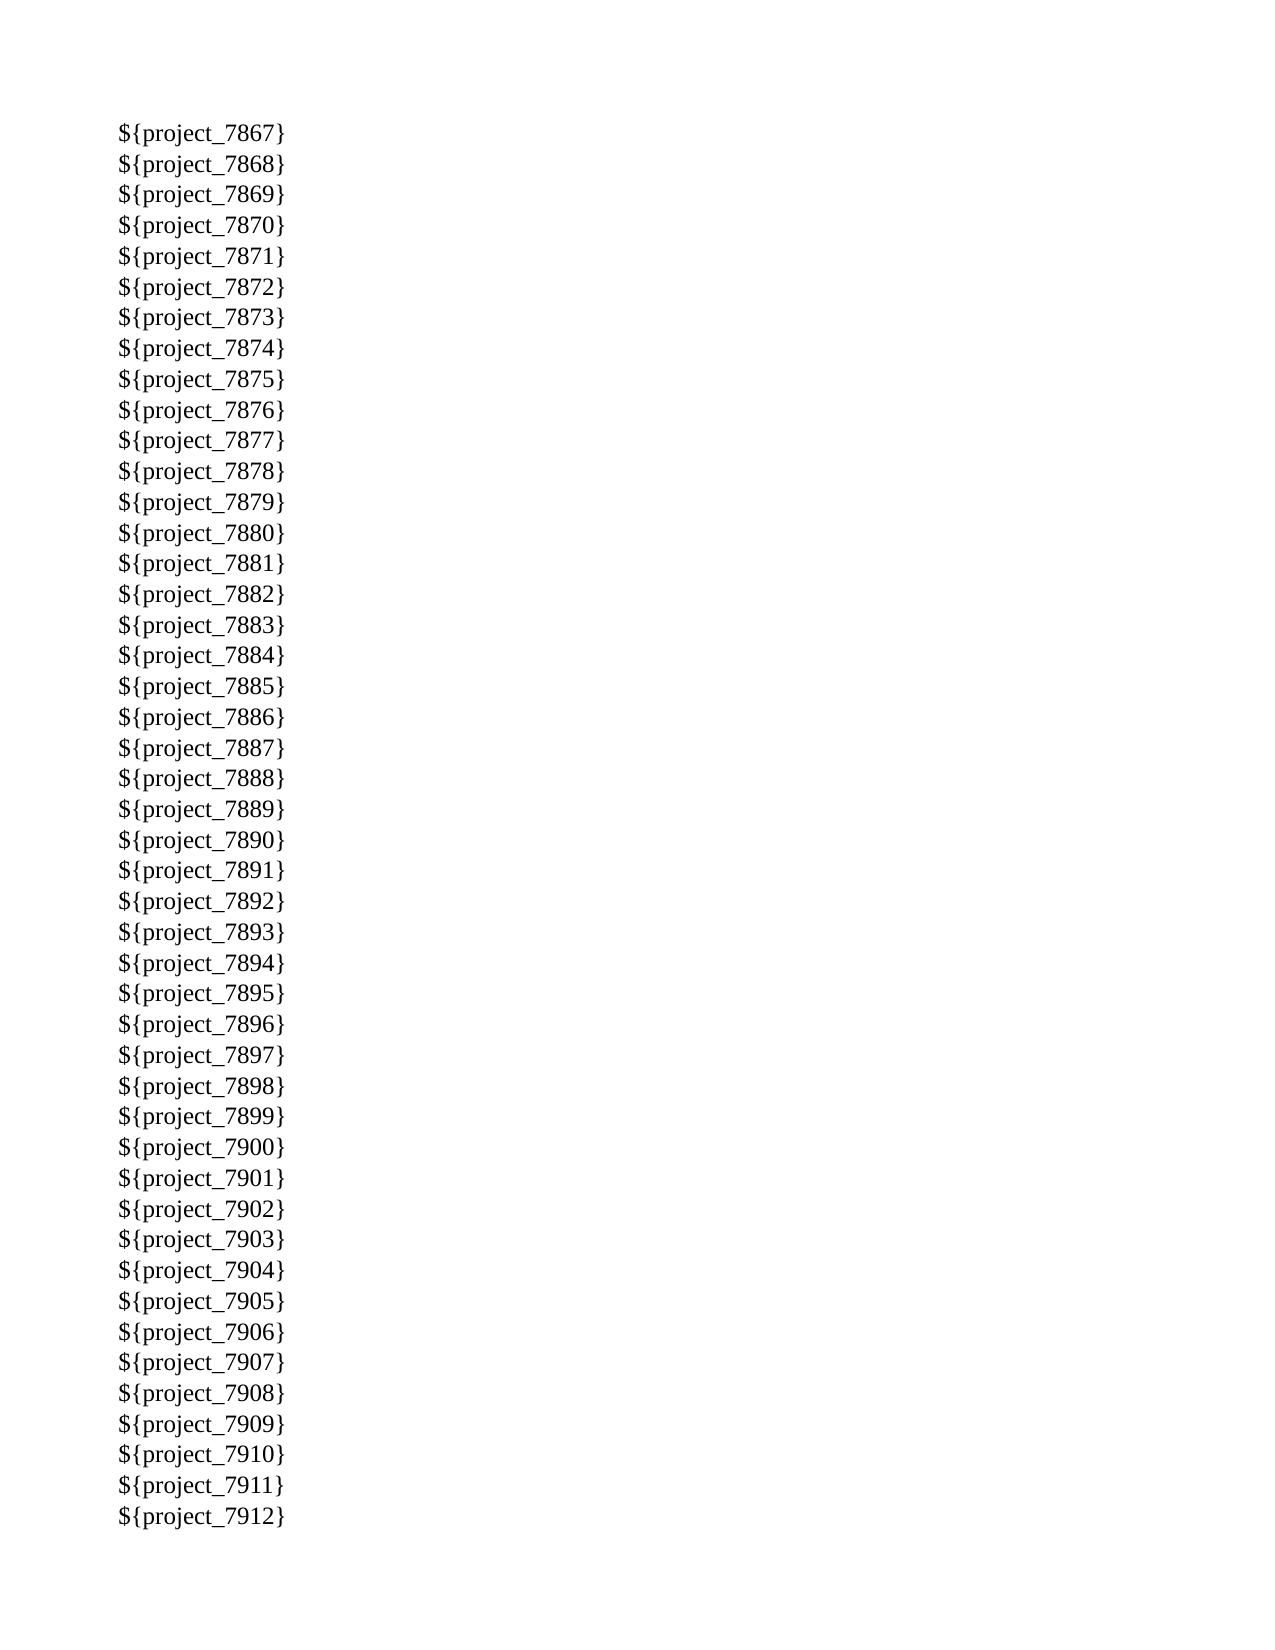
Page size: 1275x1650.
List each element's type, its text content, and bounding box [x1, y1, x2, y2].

text ${project_7904} [118, 1255, 1157, 1284]
text ${project_7871} [118, 241, 1157, 270]
text ${project_7908} [118, 1378, 1157, 1407]
text ${project_7877} [118, 425, 1157, 454]
text ${project_7881} [118, 548, 1157, 577]
text ${project_7886} [118, 702, 1157, 731]
text ${project_7909} [118, 1409, 1157, 1437]
text ${project_7895} [118, 978, 1157, 1007]
text ${project_7900} [118, 1132, 1157, 1161]
text ${project_7905} [118, 1286, 1157, 1314]
text ${project_7893} [118, 917, 1157, 946]
text ${project_7867} [118, 118, 1157, 147]
text ${project_7889} [118, 794, 1157, 823]
text ${project_7902} [118, 1194, 1157, 1222]
text ${project_7885} [118, 671, 1157, 700]
text ${project_7870} [118, 210, 1157, 239]
text ${project_7874} [118, 333, 1157, 362]
text ${project_7906} [118, 1317, 1157, 1345]
text ${project_7873} [118, 302, 1157, 331]
text ${project_7888} [118, 763, 1157, 792]
text ${project_7869} [118, 179, 1157, 208]
text ${project_7899} [118, 1101, 1157, 1130]
text ${project_7910} [118, 1439, 1157, 1468]
text ${project_7892} [118, 886, 1157, 915]
text ${project_7883} [118, 610, 1157, 638]
text ${project_7901} [118, 1163, 1157, 1192]
text ${project_7897} [118, 1040, 1157, 1069]
text ${project_7912} [118, 1501, 1157, 1530]
text ${project_7882} [118, 579, 1157, 608]
text ${project_7884} [118, 641, 1157, 669]
text ${project_7868} [118, 149, 1157, 178]
text ${project_7890} [118, 825, 1157, 854]
text ${project_7875} [118, 364, 1157, 393]
text ${project_7894} [118, 948, 1157, 977]
text ${project_7903} [118, 1224, 1157, 1253]
text ${project_7879} [118, 487, 1157, 516]
text ${project_7876} [118, 395, 1157, 423]
text ${project_7907} [118, 1347, 1157, 1376]
text ${project_7878} [118, 456, 1157, 485]
text ${project_7896} [118, 1009, 1157, 1038]
text ${project_7891} [118, 856, 1157, 884]
text ${project_7887} [118, 733, 1157, 761]
text ${project_7880} [118, 518, 1157, 546]
text ${project_7872} [118, 272, 1157, 301]
text ${project_7911} [118, 1470, 1157, 1499]
text ${project_7898} [118, 1071, 1157, 1099]
